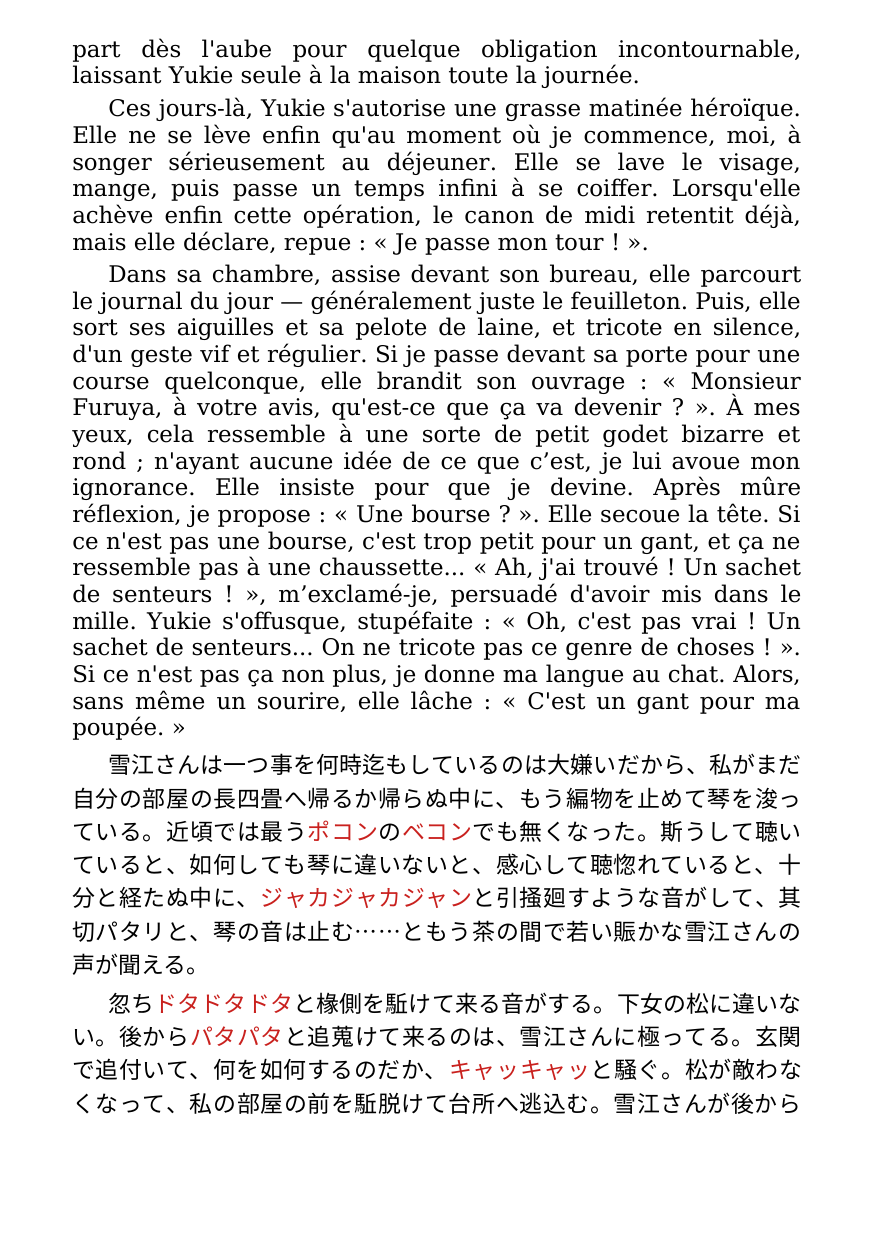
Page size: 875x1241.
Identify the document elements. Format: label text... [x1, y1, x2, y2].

text Ces jours-là, Yukie s'autorise une grasse matinée héroïque. Elle ne se lève enfin qu'au moment où je commence, moi, à songer sérieusement au déjeuner. Elle se lave le visage, mange, puis passe un temps infini à se coiffer. Lorsqu'elle achève enfin cette opération, le canon de midi retentit déjà, mais elle déclare, repue : « Je passe mon tour ! ». [72, 95, 802, 255]
text 忽ちドタドタドタと椽側を駈けて来る音がする。下女の松に違いない。後からパタパタと追蒐けて来るのは、雪江さんに極ってる。玄関で追付いて、何を如何するのだか、キャッキャッと騒ぐ。松が敵わなくなって、私の部屋の前を駈脱けて台所へ逃込む。雪江さんが後から [72, 986, 802, 1119]
text Dans sa chambre, assise devant son bureau, elle parcourt le journal du jour — généralement juste le feuilleton. Puis, elle sort ses aiguilles et sa pelote de laine, et tricote en silence, d'un geste vif et régulier. Si je passe devant sa porte pour une course quelconque, elle brandit son ouvrage : « Monsieur Furuya, à votre avis, qu'est-ce que ça va devenir ? ». À mes yeux, cela ressemble à une sorte de petit godet bizarre et rond ; n'ayant aucune idée de ce que c’est, je lui avoue mon ignorance. Elle insiste pour que je devine. Après mûre réflexion, je propose : « Une bourse ? ». Elle secoue la tête. Si ce n'est pas une bourse, c'est trop petit pour un gant, et ça ne ressemble pas à une chaussette... « Ah, j'ai trouvé ! Un sachet de senteurs ! », m’exclamé-je, persuadé d'avoir mis dans le mille. Yukie s'offusque, stupéfaite : « Oh, c'est pas vrai ! Un sachet de senteurs... On ne tricote pas ce genre de choses ! ». Si ce n'est pas ça non plus, je donne ma langue au chat. Alors, sans même un sourire, elle lâche : « C'est un gant pour ma poupée. » [72, 261, 802, 741]
text part dès l'aube pour quelque obligation incontournable, laissant Yukie seule à la maison toute la journée. [72, 36, 802, 89]
text 雪江さんは一つ事を何時迄もしているのは大嫌いだから、私がまだ自分の部屋の長四畳へ帰るか帰らぬ中に、もう編物を止めて琴を浚っている。近頃では最うポコンのベコンでも無くなった。斯うして聴いていると、如何しても琴に違いないと、感心して聴惚れていると、十分と経たぬ中に、ジャカジャカジャンと引掻廻すような音がして、其切パタリと、琴の音は止む……ともう茶の間で若い賑かな雪江さんの声が聞える。 [72, 747, 802, 980]
